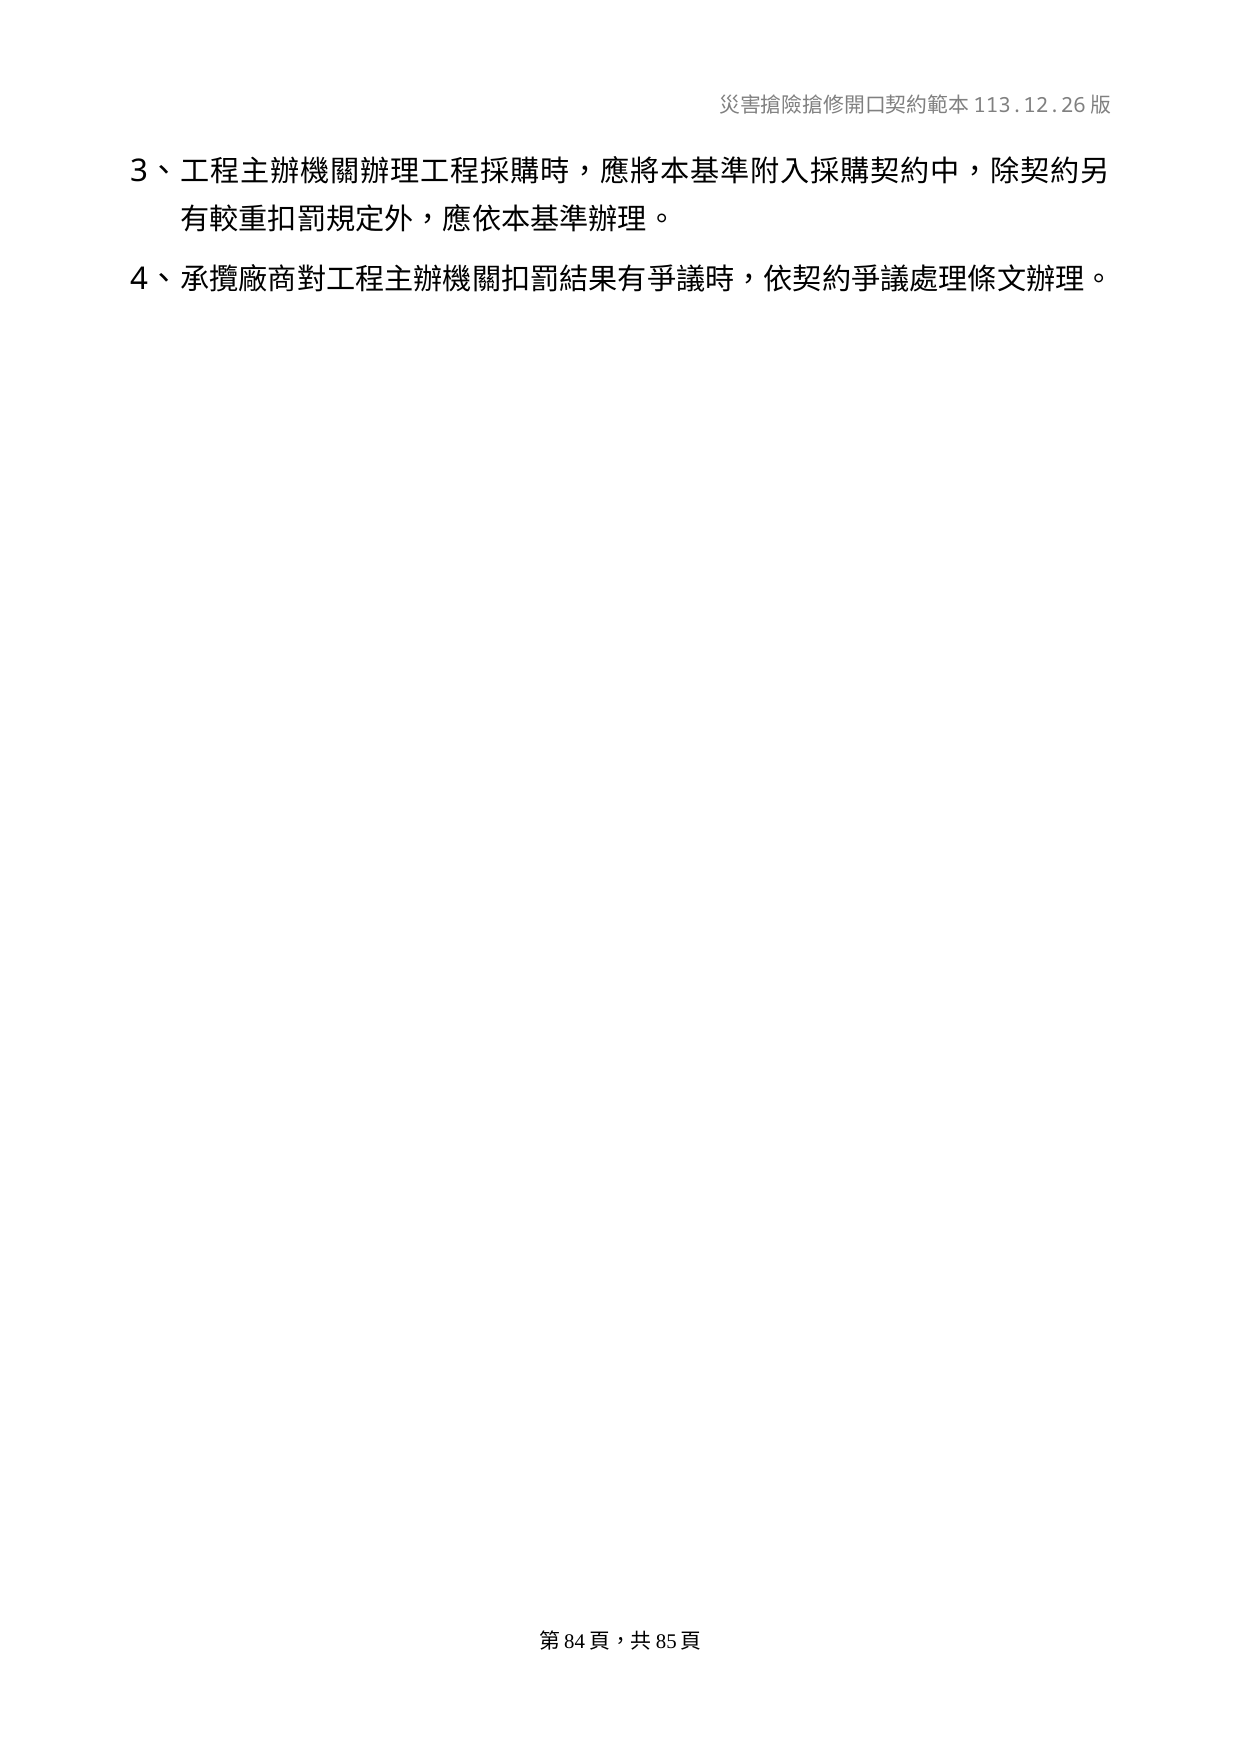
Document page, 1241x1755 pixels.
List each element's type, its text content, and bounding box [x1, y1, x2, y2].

list 承攬廠商對工程主辦機關扣罰結果有爭議時，依契約爭議處理條文辦理。 [130, 251, 1110, 299]
list 工程主辦機關辦理工程採購時，應將本基準附入採購契約中，除契約另有較重扣罰規定外，應依本基準辦理。 [130, 143, 1110, 239]
